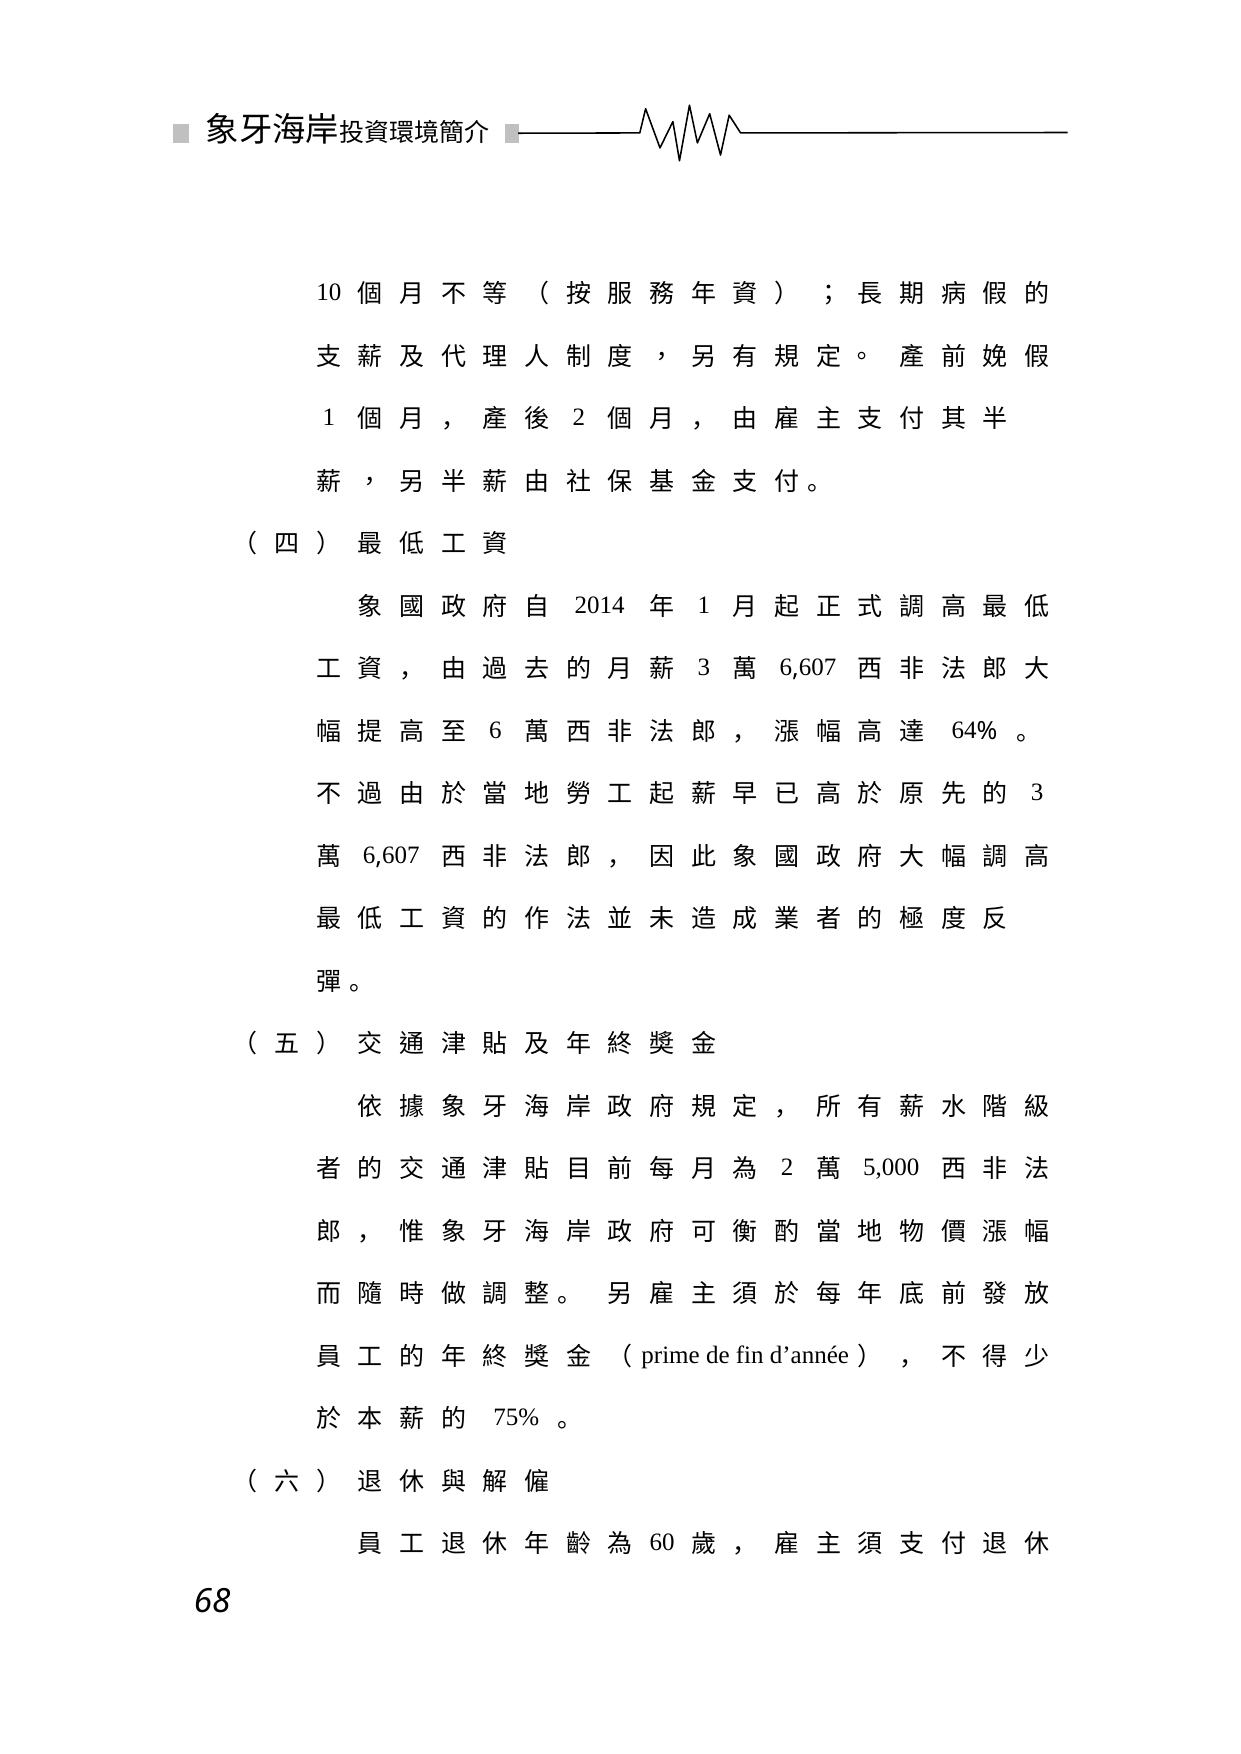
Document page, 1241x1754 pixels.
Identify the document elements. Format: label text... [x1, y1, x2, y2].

text 員工退休年齡為60歲，雇主須支付退休 [281, 1500, 1058, 1563]
text （六）退休與解僱 [207, 1438, 1058, 1500]
text 依據象牙海岸政府規定，所有薪水階級者的交通津貼目前每月為2萬5,000西非法郎，惟象牙海岸政府可衡酌當地物價漲幅而隨時做調整。另雇主須於每年底前發放員工的年終獎金（prime de fin d’année），不得少於本薪的75%。 [281, 1063, 1058, 1438]
text （五）交通津貼及年終奬金 [207, 1000, 1058, 1063]
text 10個月不等（按服務年資）；長期病假的支薪及代理人制度，另有規定。產前娩假1個月，產後2個月，由雇主支付其半薪，另半薪由社保基金支付。 [281, 250, 1058, 500]
text 象國政府自2014年1月起正式調高最低工資，由過去的月薪3萬6,607西非法郎大幅提高至6萬西非法郎，漲幅高達64%。不過由於當地勞工起薪早已高於原先的3萬6,607西非法郎，因此象國政府大幅調高最低工資的作法並未造成業者的極度反彈。 [281, 563, 1058, 1000]
text （四）最低工資 [207, 500, 1058, 563]
